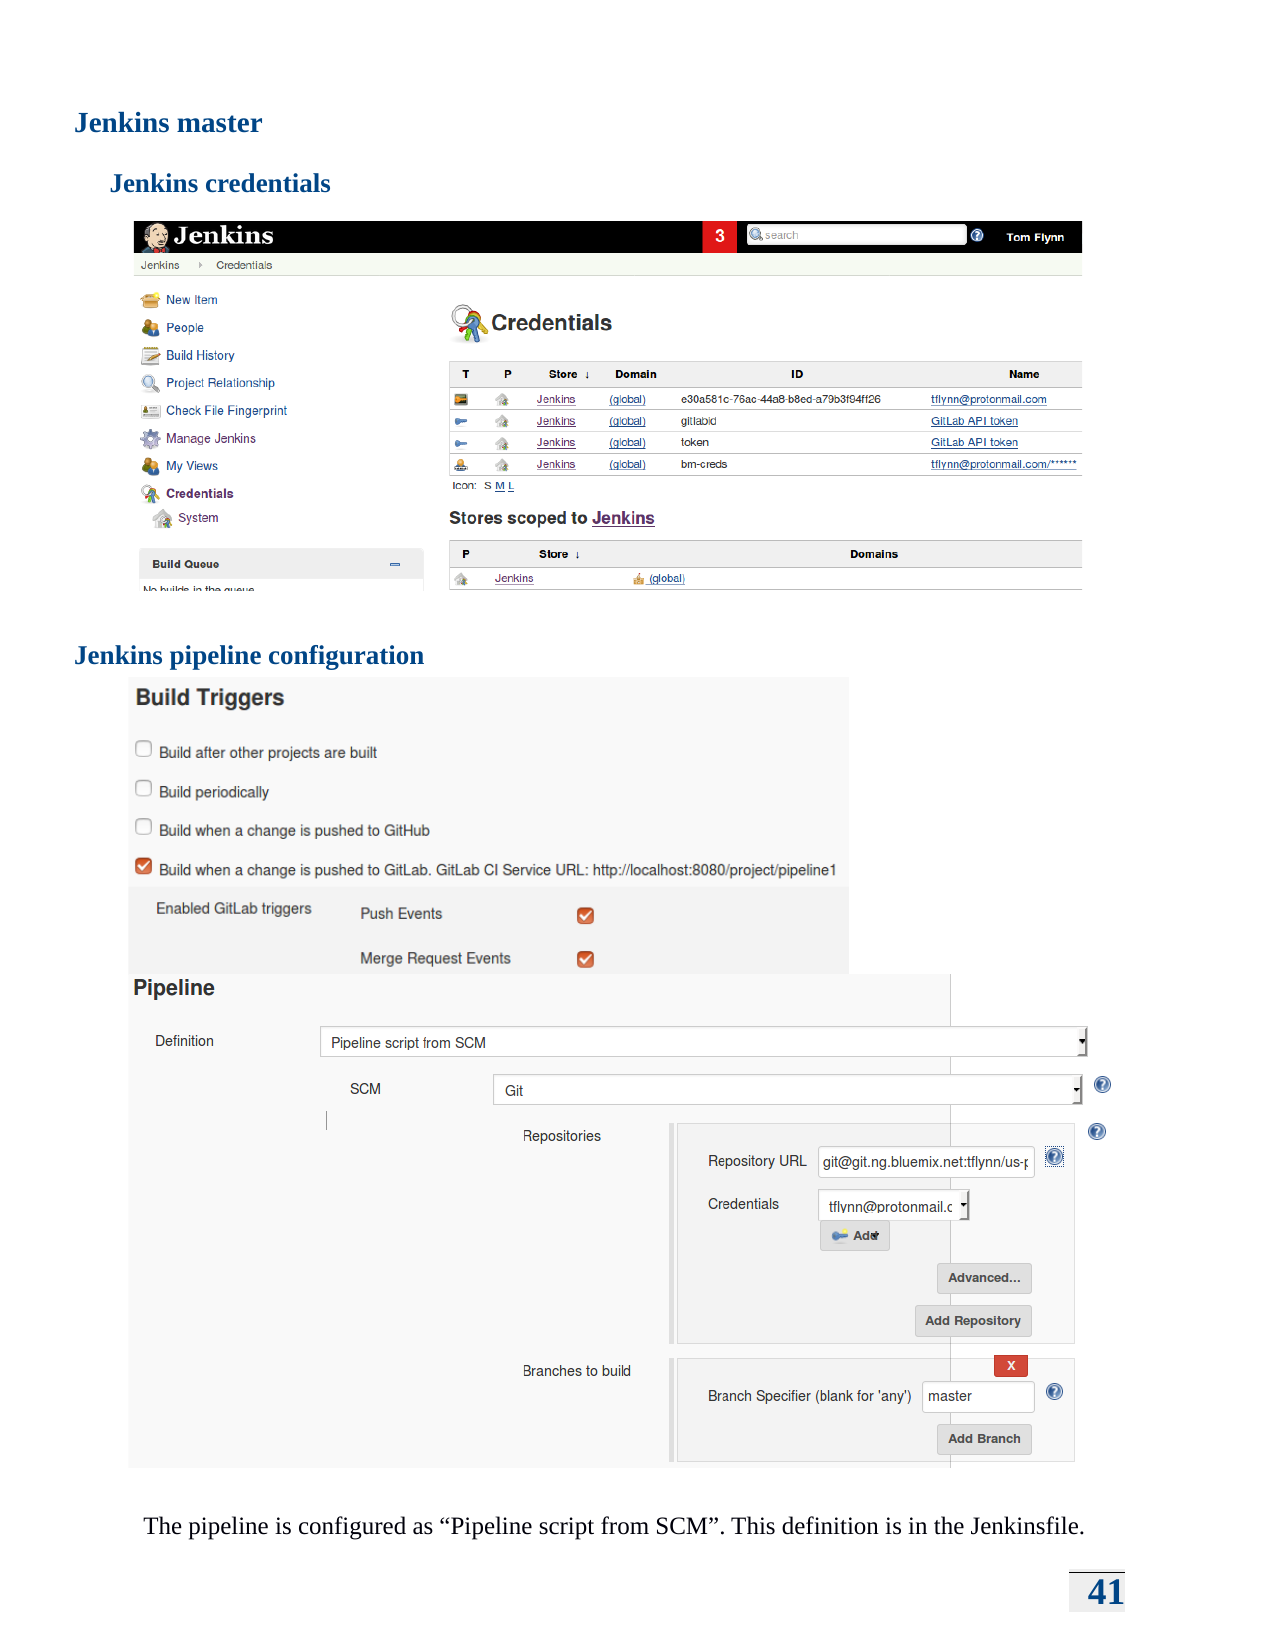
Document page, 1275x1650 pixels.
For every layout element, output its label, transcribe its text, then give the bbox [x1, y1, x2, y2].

text The pipeline is configured as “Pipeline script from SCM”. This definition is in the Jenkinsfile. [112, 1511, 1125, 1539]
subtitle Jenkins master [74, 105, 1125, 138]
subtitle Jenkins pipeline configuration [74, 639, 1125, 670]
picture [133, 221, 1083, 591]
subtitle Jenkins credentials [109, 167, 1125, 198]
picture [128, 677, 1120, 1468]
